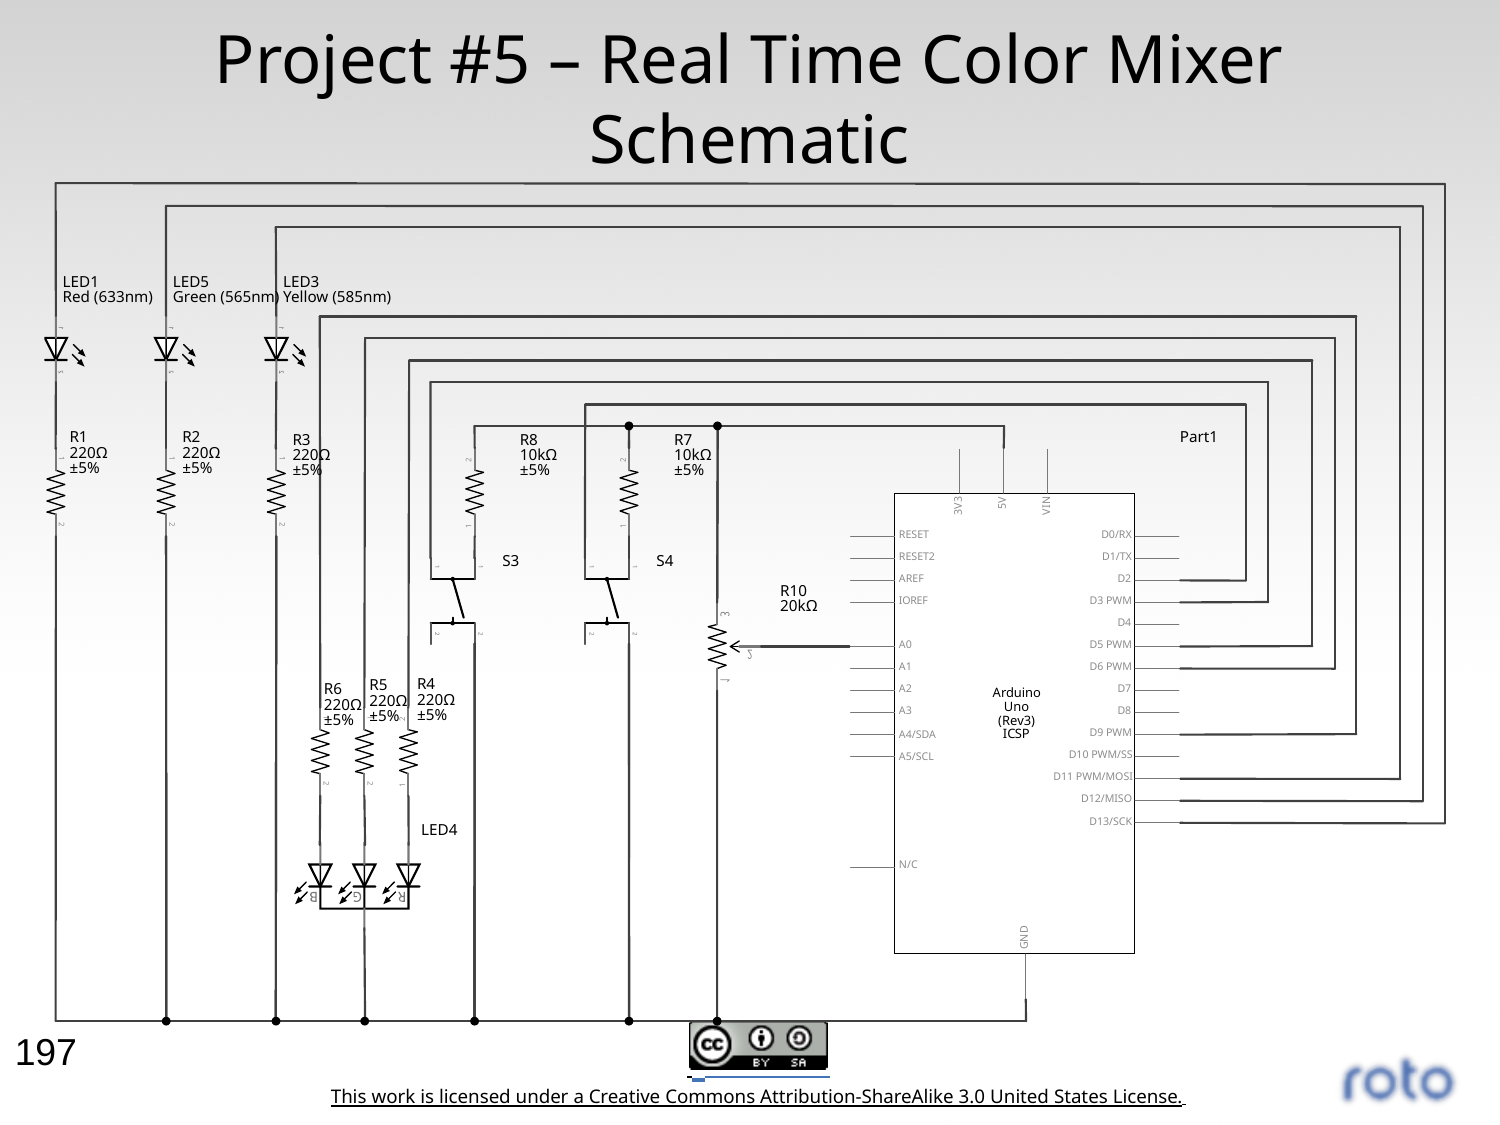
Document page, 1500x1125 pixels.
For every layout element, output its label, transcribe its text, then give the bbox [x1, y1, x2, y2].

title Project #5 – Real Time Color Mixer Schematic [112, 2, 1388, 179]
picture [0, 0, 1500, 1125]
